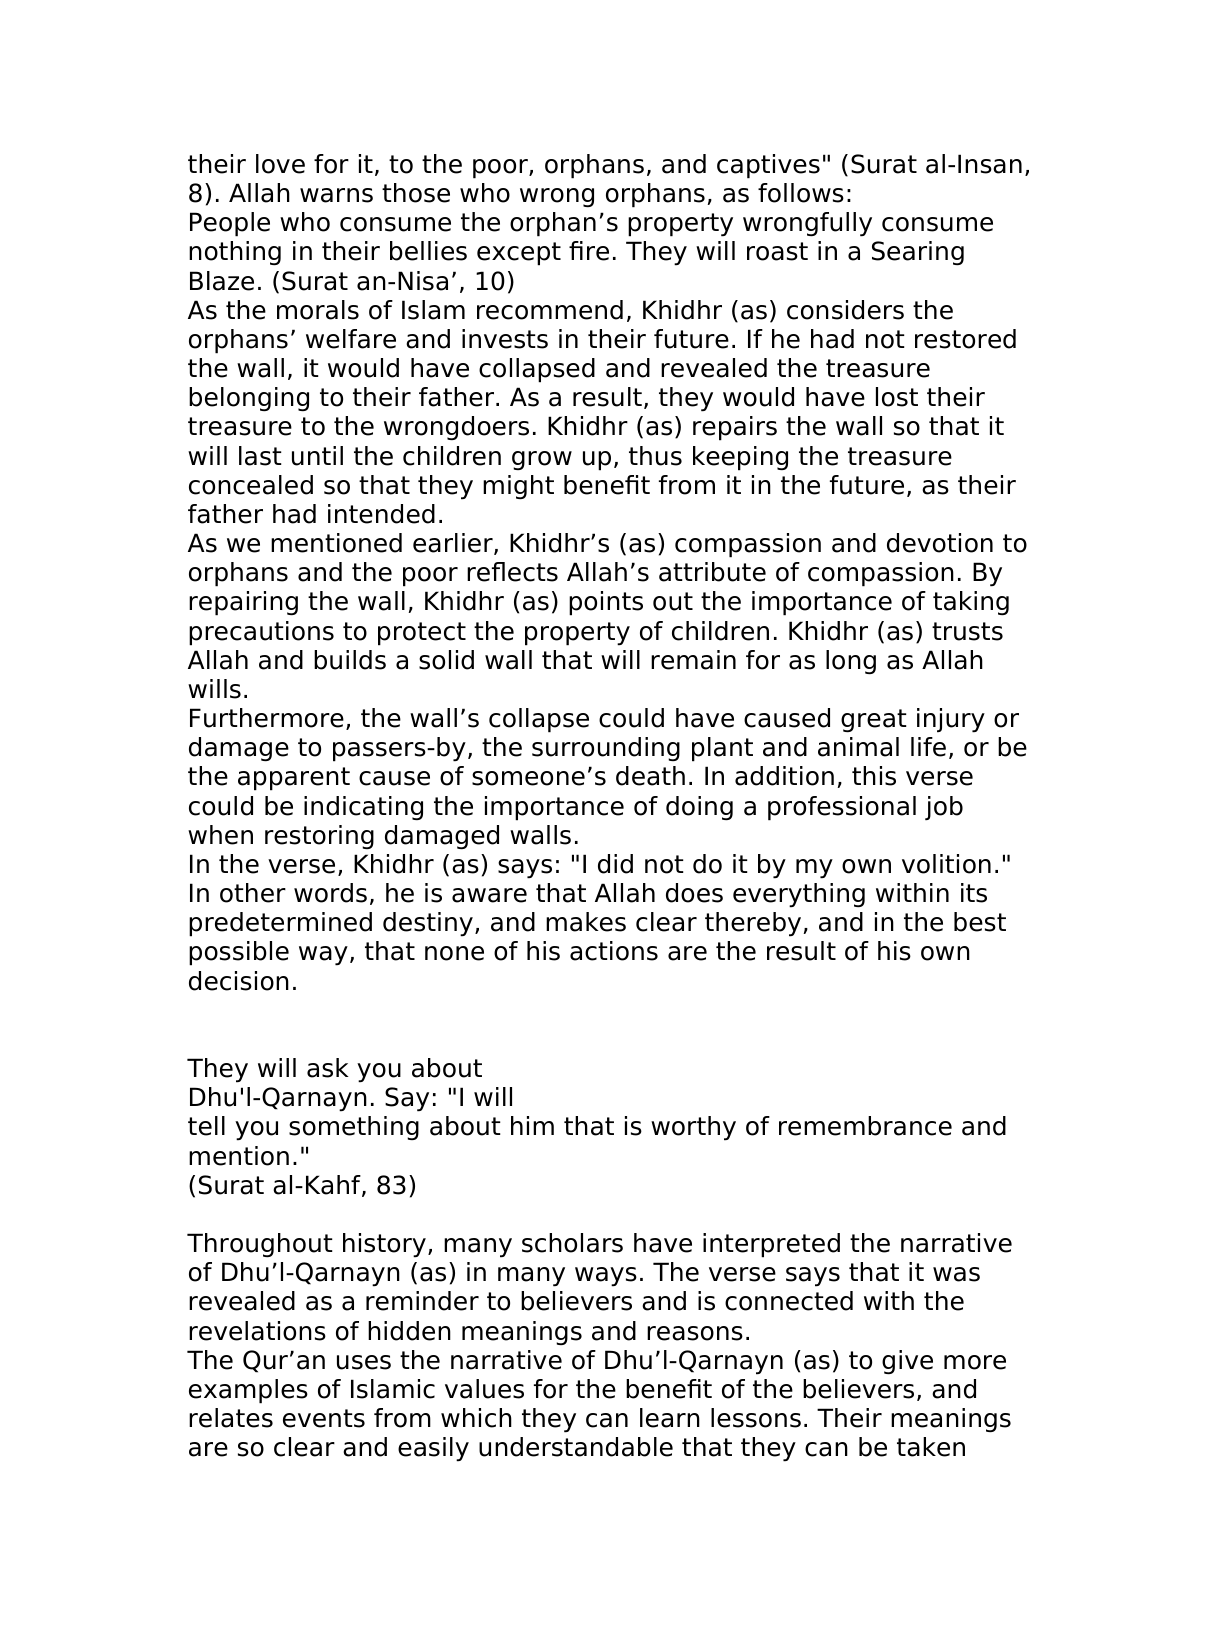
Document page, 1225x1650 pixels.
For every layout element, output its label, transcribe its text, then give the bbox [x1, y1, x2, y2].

text In the verse, Khidhr (as) says: "I did not do it by my own volition." In other words, he is aware that Allah does everything within its predetermined destiny, and makes clear thereby, and in the best possible way, that none of his actions are the result of his own decision. [187, 850, 1037, 996]
text (Surat al-Kahf, 83) [187, 1171, 1037, 1200]
text As we mentioned earlier, Khidhr’s (as) compassion and devotion to orphans and the poor reflects Allah’s attribute of compassion. By repairing the wall, Khidhr (as) points out the importance of taking precautions to protect the property of children. Khidhr (as) trusts Allah and builds a solid wall that will remain for as long as Allah wills. [187, 529, 1037, 704]
text Throughout history, many scholars have interpreted the narrative of Dhu’l-Qarnayn (as) in many ways. The verse says that it was revealed as a reminder to believers and is connected with the revelations of hidden meanings and reasons. [187, 1229, 1037, 1346]
text Dhu'l-Qarnayn. Say: "I will [187, 1083, 1037, 1112]
text The Qur’an uses the narrative of Dhu’l-Qarnayn (as) to give more examples of Islamic values for the benefit of the believers, and relates events from which they can learn lessons. Their meanings are so clear and easily understandable that they can be taken [187, 1346, 1037, 1462]
text tell you something about him that is worthy of remembrance and mention." [187, 1112, 1037, 1171]
text People who consume the orphan’s property wrongfully consume nothing in their bellies except fire. They will roast in a Searing Blaze. (Surat an-Nisa’, 10) [187, 208, 1037, 296]
text They will ask you about [187, 1054, 1037, 1083]
text Furthermore, the wall’s collapse could have caused great injury or damage to passers-by, the surrounding plant and animal life, or be the apparent cause of someone’s death. In addition, this verse could be indicating the importance of doing a professional job when restoring damaged walls. [187, 704, 1037, 850]
text As the morals of Islam recommend, Khidhr (as) considers the orphans’ welfare and invests in their future. If he had not restored the wall, it would have collapsed and revealed the treasure belonging to their father. As a result, they would have lost their treasure to the wrongdoers. Khidhr (as) repairs the wall so that it will last until the children grow up, thus keeping the treasure concealed so that they might benefit from it in the future, as their father had intended. [187, 296, 1037, 529]
text their love for it, to the poor, orphans, and captives" (Surat al-Insan, 8). Allah warns those who wrong orphans, as follows: [187, 150, 1037, 208]
